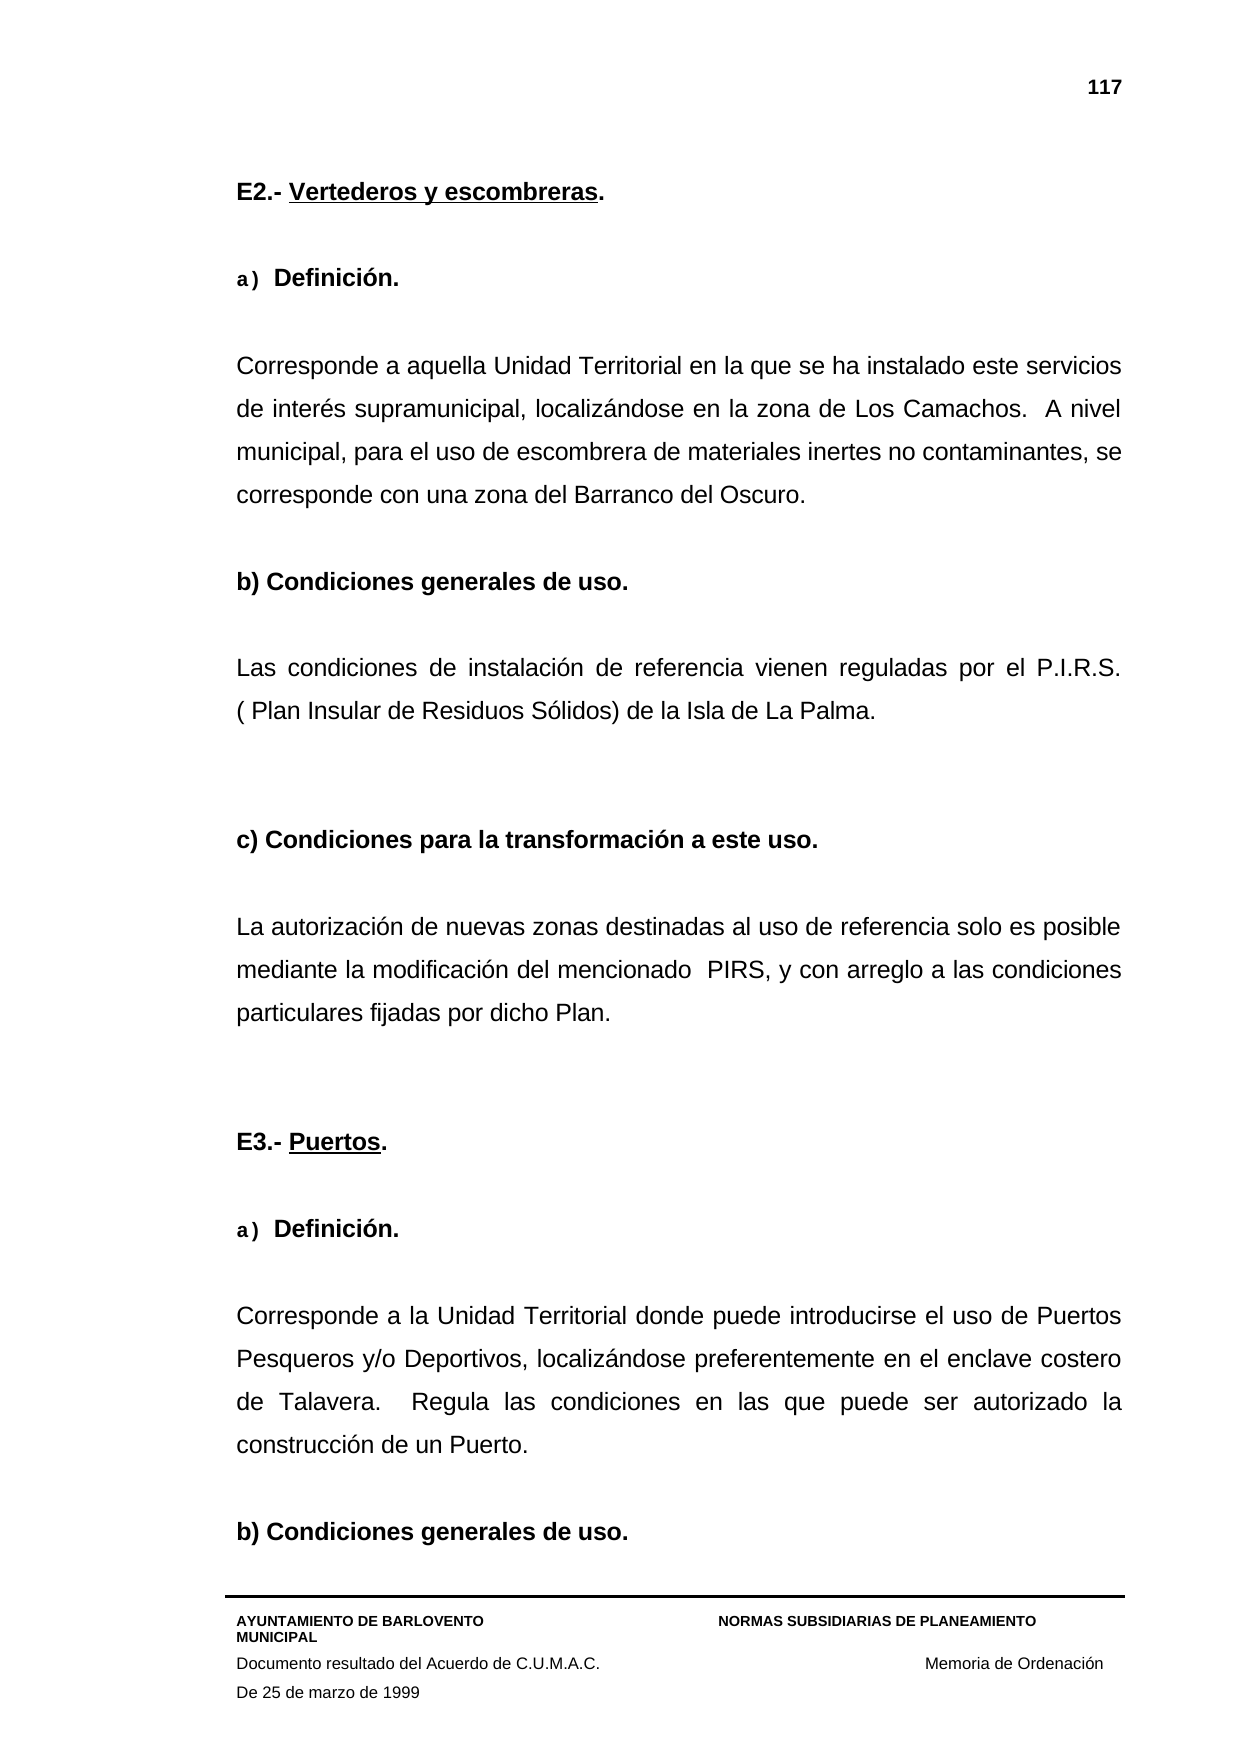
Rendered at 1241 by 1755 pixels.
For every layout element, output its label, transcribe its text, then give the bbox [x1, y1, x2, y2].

text b) Condiciones generales de uso. [236, 567, 1122, 595]
text c) Condiciones para la transformación a este uso. [236, 825, 1122, 854]
list Definición. [236, 263, 1122, 293]
text Corresponde a la Unidad Territorial donde puede introducirse el uso de Puertos Pesqueros y/o Deportivos, localizándose preferentemente en el enclave costero de Talavera. Regula las condiciones en las que puede ser autorizado la construcción de un Puerto. [236, 1301, 1122, 1459]
text b) Condiciones generales de uso. [236, 1517, 1122, 1546]
text E3.‑ Puertos. [236, 1127, 1122, 1156]
text Corresponde a aquella Unidad Territorial en la que se ha instalado este servicios de interés supramunicipal, localizándose en la zona de Los Camachos. A nivel municipal, para el uso de escombrera de materiales inertes no contaminantes, se corresponde con una zona del Barranco del Oscuro. [236, 351, 1122, 509]
text La autorización de nuevas zonas destinadas al uso de referencia solo es posible mediante la modificación del mencionado PIRS, y con arreglo a las condiciones particulares fijadas por dicho Plan. [236, 912, 1122, 1027]
text Las condiciones de instalación de referencia vienen reguladas por el P.I.R.S. ( Plan Insular de Residuos Sólidos) de la Isla de La Palma. [236, 653, 1122, 725]
text E2.‑ Vertederos y escombreras. [236, 177, 1122, 206]
list Definición. [236, 1213, 1122, 1243]
